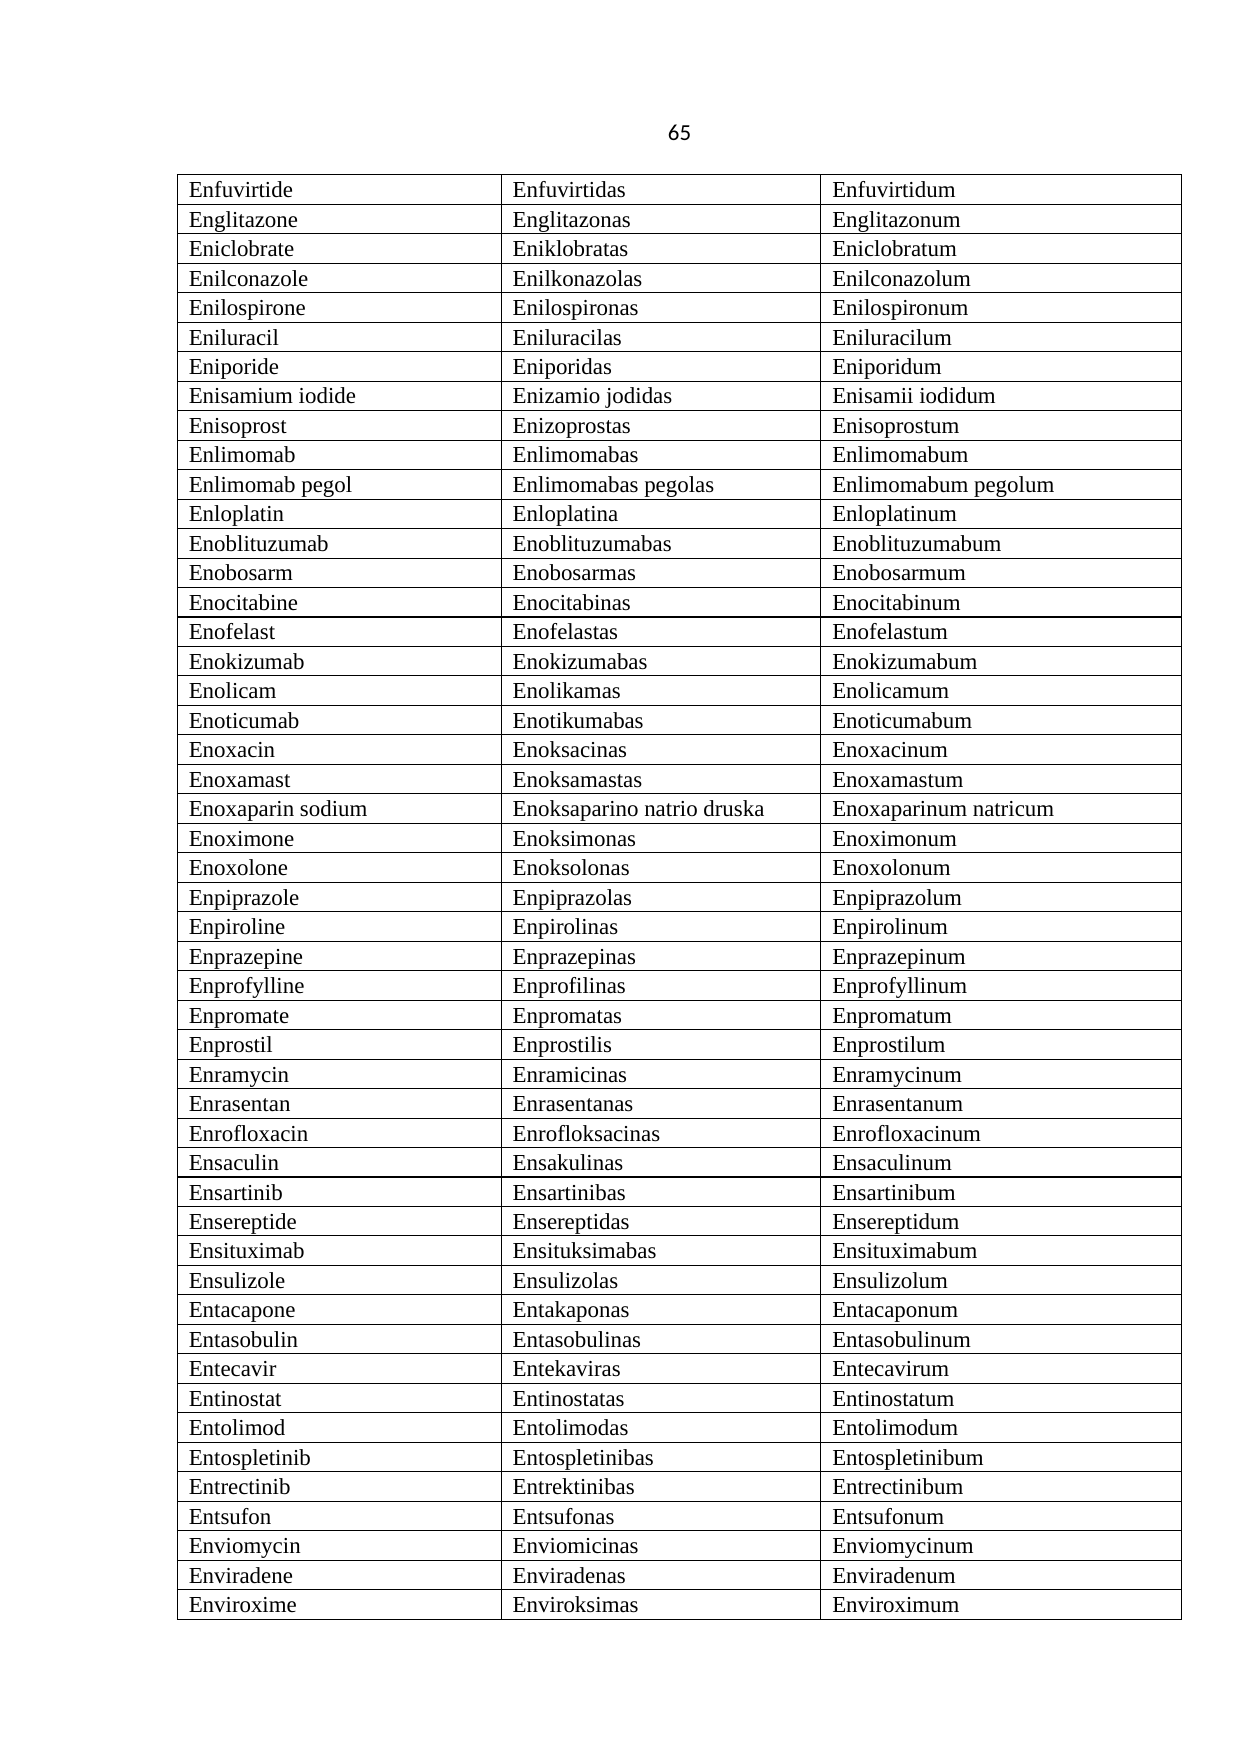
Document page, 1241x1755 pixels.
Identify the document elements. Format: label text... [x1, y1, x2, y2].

table_cell Entsufonum [821, 1502, 1181, 1530]
table_cell Enprostilum [821, 1030, 1181, 1058]
table_cell Enrasentan [178, 1089, 501, 1117]
table_cell Enokizumabum [821, 647, 1181, 675]
table_cell Enisamii iodidum [821, 382, 1181, 410]
table_cell Enrasentanum [821, 1089, 1181, 1117]
table_cell Enviradenum [821, 1561, 1181, 1589]
table_cell Enoxamastum [821, 765, 1181, 793]
table_cell Ensituksimabas [502, 1236, 820, 1265]
table_cell Enviroxime [178, 1590, 501, 1619]
table_cell Enramycinum [821, 1060, 1181, 1088]
table_cell Enoximonum [821, 824, 1181, 852]
table_cell Enolicam [178, 676, 501, 705]
table_cell Entekaviras [502, 1354, 820, 1383]
table_cell Enloplatina [502, 500, 820, 528]
table_cell Enfuvirtide [178, 175, 501, 204]
table_cell Enocitabine [178, 588, 501, 616]
table_cell Entospletinib [178, 1443, 501, 1471]
table_cell Ensereptidas [502, 1207, 820, 1235]
table_cell Enloplatin [178, 500, 501, 528]
table_cell Enprostil [178, 1030, 501, 1058]
table_cell Enoxaparin sodium [178, 794, 501, 823]
table_cell Englitazone [178, 205, 501, 233]
table_cell Ensartinibum [821, 1178, 1181, 1206]
table_cell Entinostat [178, 1384, 501, 1412]
table_cell Enoxacin [178, 735, 501, 764]
table_cell Eniporide [178, 352, 501, 381]
table_cell Enisoprostum [821, 411, 1181, 439]
table_cell Enpromate [178, 1001, 501, 1029]
table_cell Enoksolonas [502, 853, 820, 882]
table_cell Enprazepinas [502, 942, 820, 970]
table_cell Enviradenas [502, 1561, 820, 1589]
table_cell Enoxolonum [821, 853, 1181, 882]
table_cell Enpiprazolum [821, 883, 1181, 911]
table_cell Enviomycinum [821, 1531, 1181, 1560]
table_cell Enobosarmum [821, 559, 1181, 587]
table_cell Enoximone [178, 824, 501, 852]
table_cell Enisamium iodide [178, 382, 501, 410]
table_cell Enoticumabum [821, 706, 1181, 734]
table_cell Entolimodum [821, 1413, 1181, 1442]
table_cell Enrofloxacin [178, 1119, 501, 1147]
table_cell Entasobulin [178, 1325, 501, 1353]
table_cell Enoblituzumabum [821, 529, 1181, 557]
table_cell Enrofloksacinas [502, 1119, 820, 1147]
table_cell Enilospironas [502, 293, 820, 322]
table_cell Enpirolinas [502, 912, 820, 941]
table_cell Enocitabinum [821, 588, 1181, 616]
table_cell Enprofilinas [502, 971, 820, 999]
table_cell Ensakulinas [502, 1148, 820, 1176]
table_cell Enfuvirtidum [821, 175, 1181, 204]
table_cell Entrektinibas [502, 1472, 820, 1501]
table_cell Enpromatum [821, 1001, 1181, 1029]
table_cell Enprazepine [178, 942, 501, 970]
table_cell Enlimomab [178, 441, 501, 469]
table_cell Eniclobratum [821, 234, 1181, 263]
table_cell Entsufon [178, 1502, 501, 1530]
table_cell Eniluracilas [502, 323, 820, 351]
table_cell Enprostilis [502, 1030, 820, 1058]
table_cell Enoticumab [178, 706, 501, 734]
table_cell Enpiroline [178, 912, 501, 941]
table_cell Ensereptide [178, 1207, 501, 1235]
table_cell Enlimomabum [821, 441, 1181, 469]
table_cell Enilospirone [178, 293, 501, 322]
table_cell Eniklobratas [502, 234, 820, 263]
table_cell Enviomicinas [502, 1531, 820, 1560]
table_cell Enofelast [178, 618, 501, 646]
table_cell Enviradene [178, 1561, 501, 1589]
table_cell Entolimodas [502, 1413, 820, 1442]
table_cell Enobosarmas [502, 559, 820, 587]
table_cell Enramicinas [502, 1060, 820, 1088]
table_cell Enlimomabas [502, 441, 820, 469]
table_cell Entinostatum [821, 1384, 1181, 1412]
table_cell Ensereptidum [821, 1207, 1181, 1235]
table_cell Enocitabinas [502, 588, 820, 616]
table_cell Enramycin [178, 1060, 501, 1088]
table_cell Enpromatas [502, 1001, 820, 1029]
table_cell Enpirolinum [821, 912, 1181, 941]
table_cell Entakaponas [502, 1295, 820, 1324]
table_cell Enizamio jodidas [502, 382, 820, 410]
table_cell Enobosarm [178, 559, 501, 587]
table_cell Enpiprazole [178, 883, 501, 911]
table_cell Eniporidum [821, 352, 1181, 381]
table_cell Entsufonas [502, 1502, 820, 1530]
table_cell Ensituximabum [821, 1236, 1181, 1265]
table_cell Entospletinibum [821, 1443, 1181, 1471]
table_cell Enoksacinas [502, 735, 820, 764]
table_cell Enilospironum [821, 293, 1181, 322]
table_cell Enofelastas [502, 618, 820, 646]
table_cell Enprofylline [178, 971, 501, 999]
table_cell Ensaculinum [821, 1148, 1181, 1176]
table_cell Enrasentanas [502, 1089, 820, 1117]
table_cell Enilkonazolas [502, 264, 820, 292]
table_cell Enolicamum [821, 676, 1181, 705]
table_cell Enoxolone [178, 853, 501, 882]
table_cell Enviomycin [178, 1531, 501, 1560]
table_cell Enoblituzumab [178, 529, 501, 557]
table_cell Enlimomab pegol [178, 470, 501, 498]
table_cell Enoxacinum [821, 735, 1181, 764]
table_cell Enisoprost [178, 411, 501, 439]
table_cell Enviroximum [821, 1590, 1181, 1619]
table_cell Entospletinibas [502, 1443, 820, 1471]
table_cell Ensulizole [178, 1266, 501, 1294]
table_cell Enfuvirtidas [502, 175, 820, 204]
table_cell Enprofyllinum [821, 971, 1181, 999]
table_cell Enoxamast [178, 765, 501, 793]
table_cell Entrectinib [178, 1472, 501, 1501]
table_cell Enlimomabum pegolum [821, 470, 1181, 498]
table_cell Ensaculin [178, 1148, 501, 1176]
table_cell Entecavir [178, 1354, 501, 1383]
table_cell Enoblituzumabas [502, 529, 820, 557]
table_cell Ensartinibas [502, 1178, 820, 1206]
table_cell Enokizumab [178, 647, 501, 675]
table_cell Ensulizolum [821, 1266, 1181, 1294]
table_cell Eniluracil [178, 323, 501, 351]
table_cell Enoksamastas [502, 765, 820, 793]
table_cell Entacapone [178, 1295, 501, 1324]
table_cell Eniluracilum [821, 323, 1181, 351]
table_cell Enilconazolum [821, 264, 1181, 292]
table_cell Entrectinibum [821, 1472, 1181, 1501]
table_cell Enpiprazolas [502, 883, 820, 911]
table_cell Entinostatas [502, 1384, 820, 1412]
table_cell Ensartinib [178, 1178, 501, 1206]
table_cell Entasobulinas [502, 1325, 820, 1353]
table_cell Enokizumabas [502, 647, 820, 675]
table_cell Enizoprostas [502, 411, 820, 439]
table_cell Enilconazole [178, 264, 501, 292]
table_cell Enprazepinum [821, 942, 1181, 970]
table_cell Enoksaparino natrio druska [502, 794, 820, 823]
table_cell Enrofloxacinum [821, 1119, 1181, 1147]
table_cell Ensituximab [178, 1236, 501, 1265]
table_cell Enolikamas [502, 676, 820, 705]
table_cell Eniclobrate [178, 234, 501, 263]
table_cell Enotikumabas [502, 706, 820, 734]
table_cell Eniporidas [502, 352, 820, 381]
table_cell Enoxaparinum natricum [821, 794, 1181, 823]
table_cell Ensulizolas [502, 1266, 820, 1294]
table_cell Entasobulinum [821, 1325, 1181, 1353]
table_cell Englitazonum [821, 205, 1181, 233]
table_cell Enlimomabas pegolas [502, 470, 820, 498]
table_cell Enofelastum [821, 618, 1181, 646]
table_cell Entecavirum [821, 1354, 1181, 1383]
table_cell Enviroksimas [502, 1590, 820, 1619]
table_cell Entolimod [178, 1413, 501, 1442]
table_cell Enloplatinum [821, 500, 1181, 528]
table_cell Englitazonas [502, 205, 820, 233]
table_cell Entacaponum [821, 1295, 1181, 1324]
table_cell Enoksimonas [502, 824, 820, 852]
